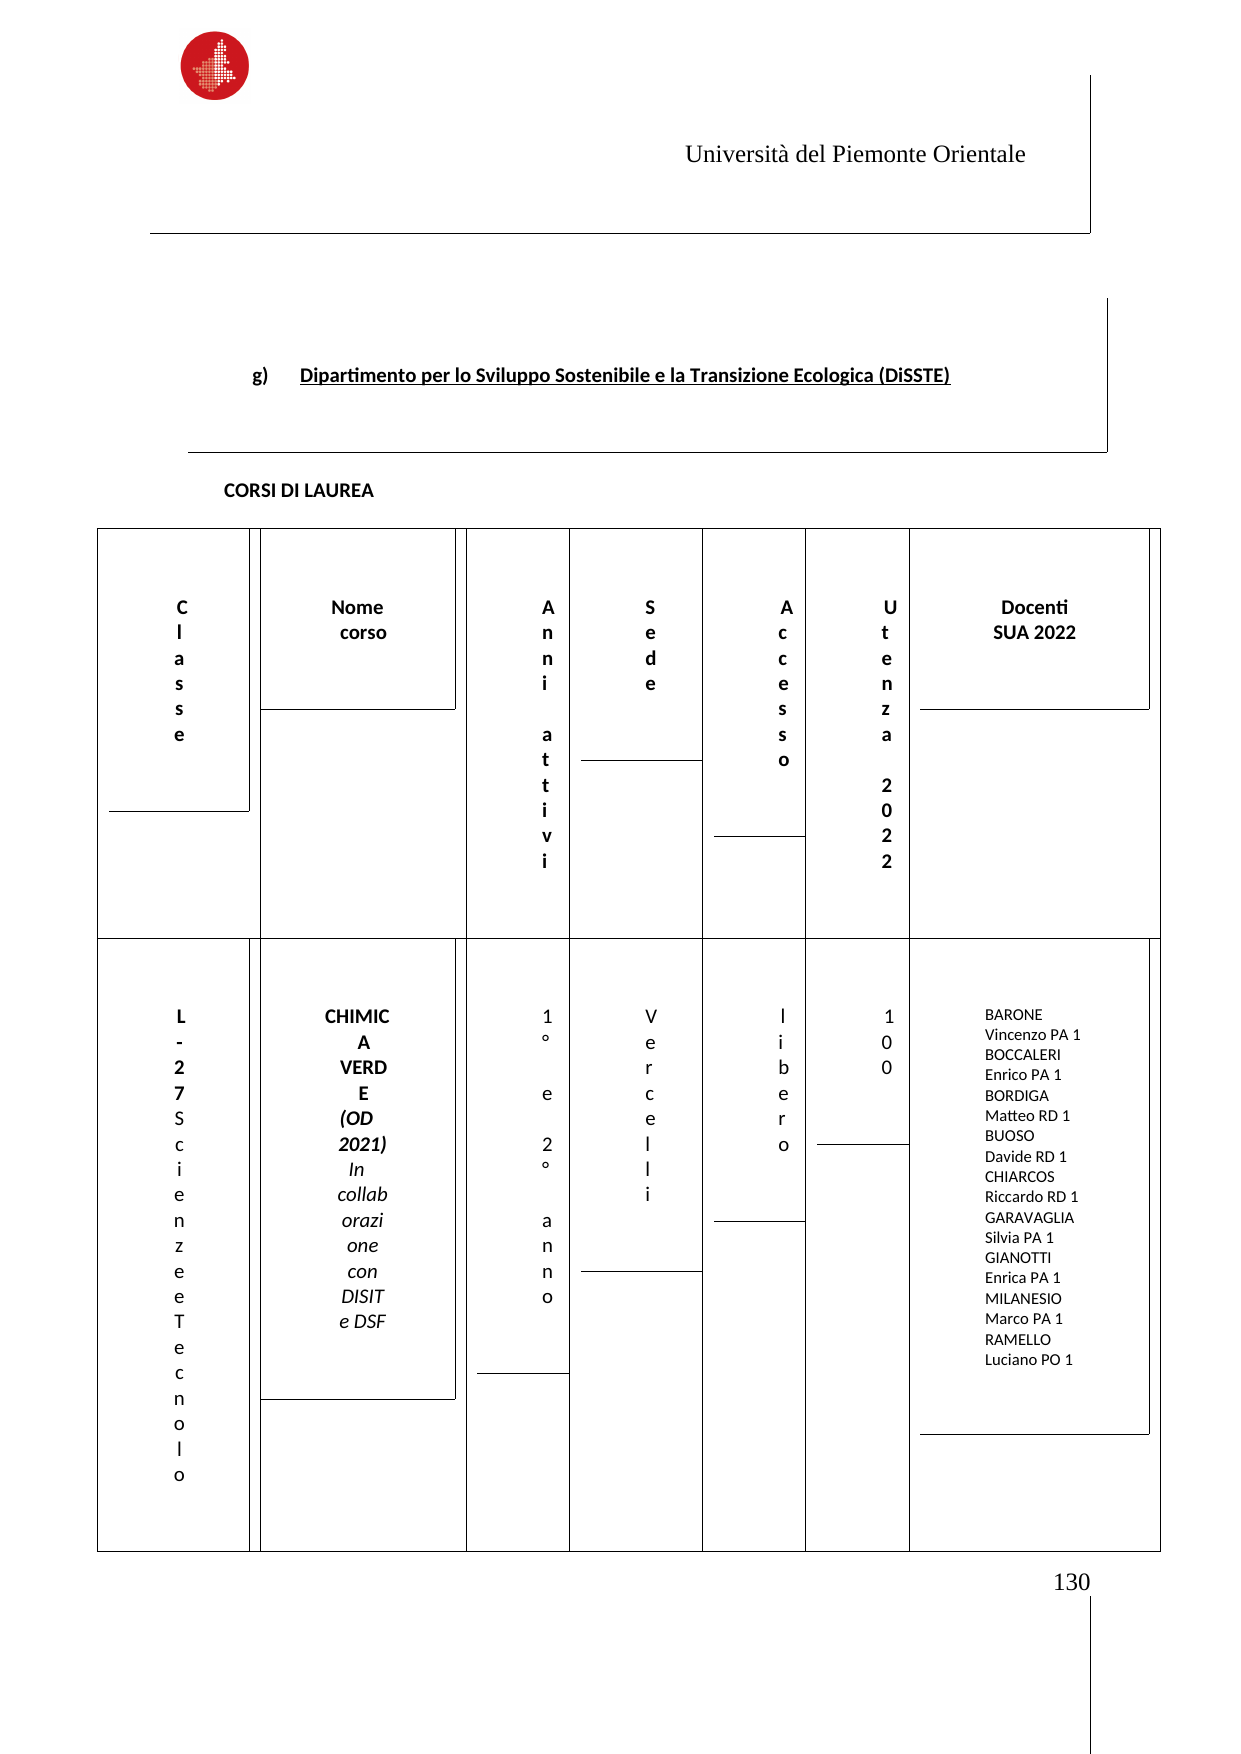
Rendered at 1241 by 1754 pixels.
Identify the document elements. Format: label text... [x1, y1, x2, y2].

table_header Anni attivi [467, 529, 569, 938]
table_header Classe [98, 529, 260, 938]
table_cell BARONE Vincenzo PA 1 BOCCALERI Enrico PA 1 BORDIGA Matteo RD 1 BUOSO Davide RD 1 CHIARCOS Riccardo RD 1 GARAVAGLIA Silvia PA 1 GIANOTTI Enrica PA 1 MILANESIO Marco PA 1 RAMELLO Luciano PO 1 [910, 939, 1160, 1551]
list Dipartimento per lo Sviluppo Sostenibile e la Transizione Ecologica (DiSSTE) [187, 297, 1107, 452]
table_header Sede [570, 529, 702, 938]
table_cell [250, 939, 260, 1551]
table_cell libero [703, 939, 805, 1551]
table_header Utenza 2022 [806, 529, 909, 938]
table_cell L-27 Scienze e Tecnolo [98, 939, 249, 1551]
table_cell CHIMICA VERDE (OD 2021) In collaborazione con DISIT e DSF [261, 939, 466, 1551]
table_cell 100 [806, 939, 909, 1551]
table_header Accesso [703, 529, 805, 938]
text CORSI DI LAUREA [150, 477, 1107, 503]
table_cell Vercelli [570, 939, 702, 1551]
table_cell 1° e 2° anno [467, 939, 569, 1551]
table_header Docenti SUA 2022 [910, 529, 1160, 938]
table_header Nome corso [261, 529, 466, 938]
